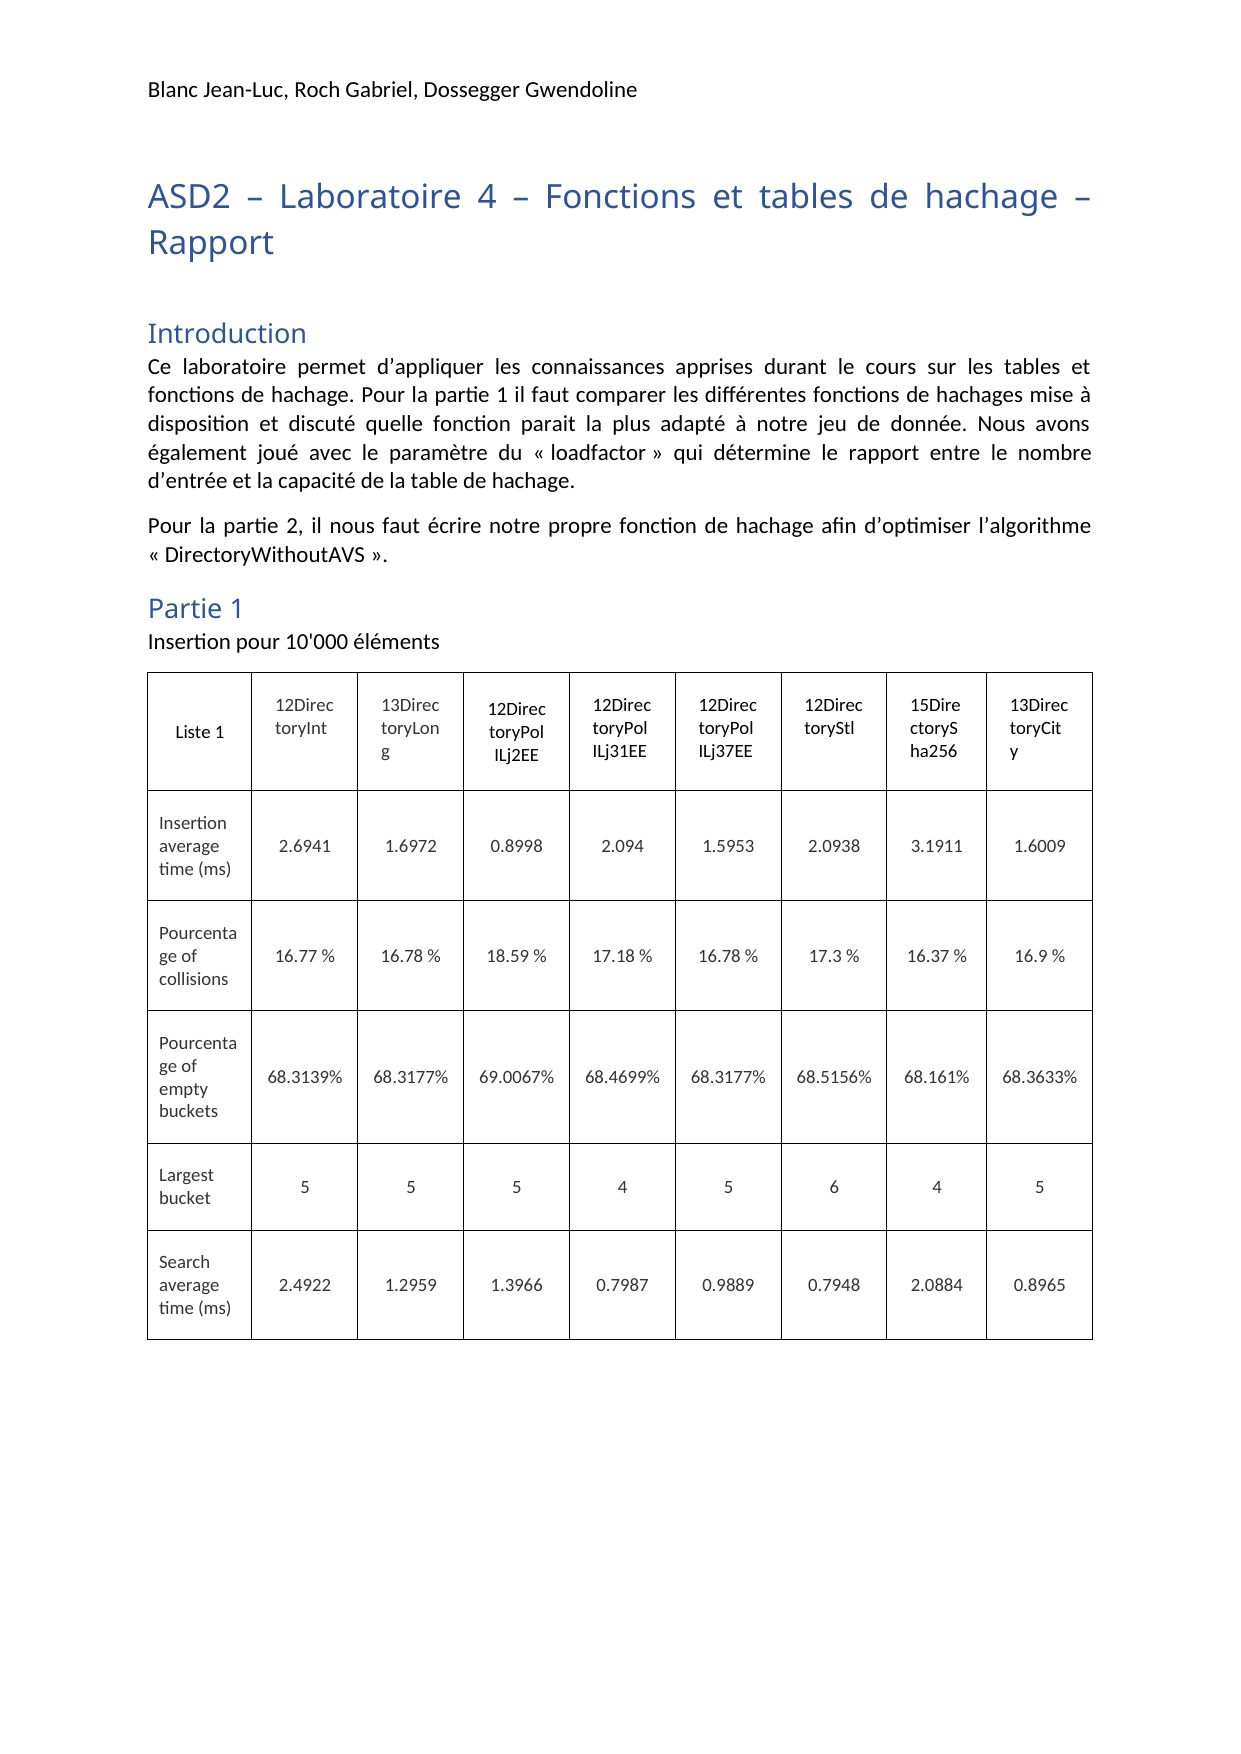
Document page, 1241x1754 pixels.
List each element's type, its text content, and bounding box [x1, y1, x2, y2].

table_cell 0.9889 [676, 1231, 781, 1339]
table_cell 16.77 % [252, 901, 357, 1010]
table_cell Largest bucket [148, 1144, 251, 1229]
table_header 12DirectoryPolILj31EE [570, 673, 675, 790]
table_cell Insertion average time (ms) [148, 791, 251, 900]
table_cell 68.3633% [987, 1011, 1092, 1143]
table_cell Pourcentage of empty buckets [148, 1011, 251, 1143]
table_header 12DirectoryPolILj2EE [464, 673, 569, 790]
table_header 12DirectoryStl [782, 673, 886, 790]
table_cell 5 [358, 1144, 463, 1229]
table_cell 1.6009 [987, 791, 1092, 900]
table_cell 16.78 % [676, 901, 781, 1010]
text Insertion pour 10'000 éléments [148, 627, 1093, 655]
table_cell 69.0067% [464, 1011, 569, 1143]
table_cell 5 [252, 1144, 357, 1229]
table_cell 3.1911 [887, 791, 986, 900]
table_header 12DirectoryPolILj37EE [676, 673, 781, 790]
table_cell 0.7948 [782, 1231, 886, 1339]
subtitle Partie 1 [148, 589, 1093, 626]
table_cell 0.7987 [570, 1231, 675, 1339]
table_cell 4 [887, 1144, 986, 1229]
table_cell 4 [570, 1144, 675, 1229]
table_cell 0.8998 [464, 791, 569, 900]
table_cell 68.3177% [358, 1011, 463, 1143]
table_cell 6 [782, 1144, 886, 1229]
table_header 12DirectoryInt [252, 673, 357, 790]
text Ce laboratoire permet d’appliquer les connaissances apprises durant le cours sur les tables et fonctions de hachage. Pour la partie 1 il faut comparer les différentes fonctions de hachages mise à disposition et discuté quelle fonction parait la plus adapté à notre jeu de donnée. Nous avons également joué avec le paramètre du « loadfactor » qui détermine le rapport entre le nombre d’entrée et la capacité de la table de hachage. [148, 352, 1093, 494]
table_header Liste 1 [148, 673, 251, 790]
table_cell 2.0938 [782, 791, 886, 900]
table_cell 1.2959 [358, 1231, 463, 1339]
table_cell 2.0884 [887, 1231, 986, 1339]
table_cell 17.3 % [782, 901, 886, 1010]
table_cell 1.3966 [464, 1231, 569, 1339]
table_cell 68.5156% [782, 1011, 886, 1143]
table_cell 17.18 % [570, 901, 675, 1010]
table_cell 68.3177% [676, 1011, 781, 1143]
text Pour la partie 2, il nous faut écrire notre propre fonction de hachage afin d’optimiser l’algorithme « DirectoryWithoutAVS ». [148, 511, 1093, 568]
subtitle ASD2 – Laboratoire 4 – Fonctions et tables de hachage – Rapport [148, 173, 1093, 264]
table_cell 1.6972 [358, 791, 463, 900]
table_cell 5 [987, 1144, 1092, 1229]
table_cell 2.4922 [252, 1231, 357, 1339]
table_cell Pourcentage of collisions [148, 901, 251, 1010]
table_cell 68.4699% [570, 1011, 675, 1143]
table_cell Search average time (ms) [148, 1231, 251, 1339]
table_header 15DirectorySha256 [887, 673, 986, 790]
table_cell 5 [676, 1144, 781, 1229]
table_cell 68.161% [887, 1011, 986, 1143]
table_cell 2.094 [570, 791, 675, 900]
subtitle Introduction [148, 314, 1093, 351]
table_cell 0.8965 [987, 1231, 1092, 1339]
table_cell 16.9 % [987, 901, 1092, 1010]
table_cell 18.59 % [464, 901, 569, 1010]
table_header 13DirectoryCity [987, 673, 1092, 790]
table_cell 5 [464, 1144, 569, 1229]
table_cell 2.6941 [252, 791, 357, 900]
table_cell 68.3139% [252, 1011, 357, 1143]
table_cell 16.37 % [887, 901, 986, 1010]
table_header 13DirectoryLong [358, 673, 463, 790]
table_cell 16.78 % [358, 901, 463, 1010]
table_cell 1.5953 [676, 791, 781, 900]
